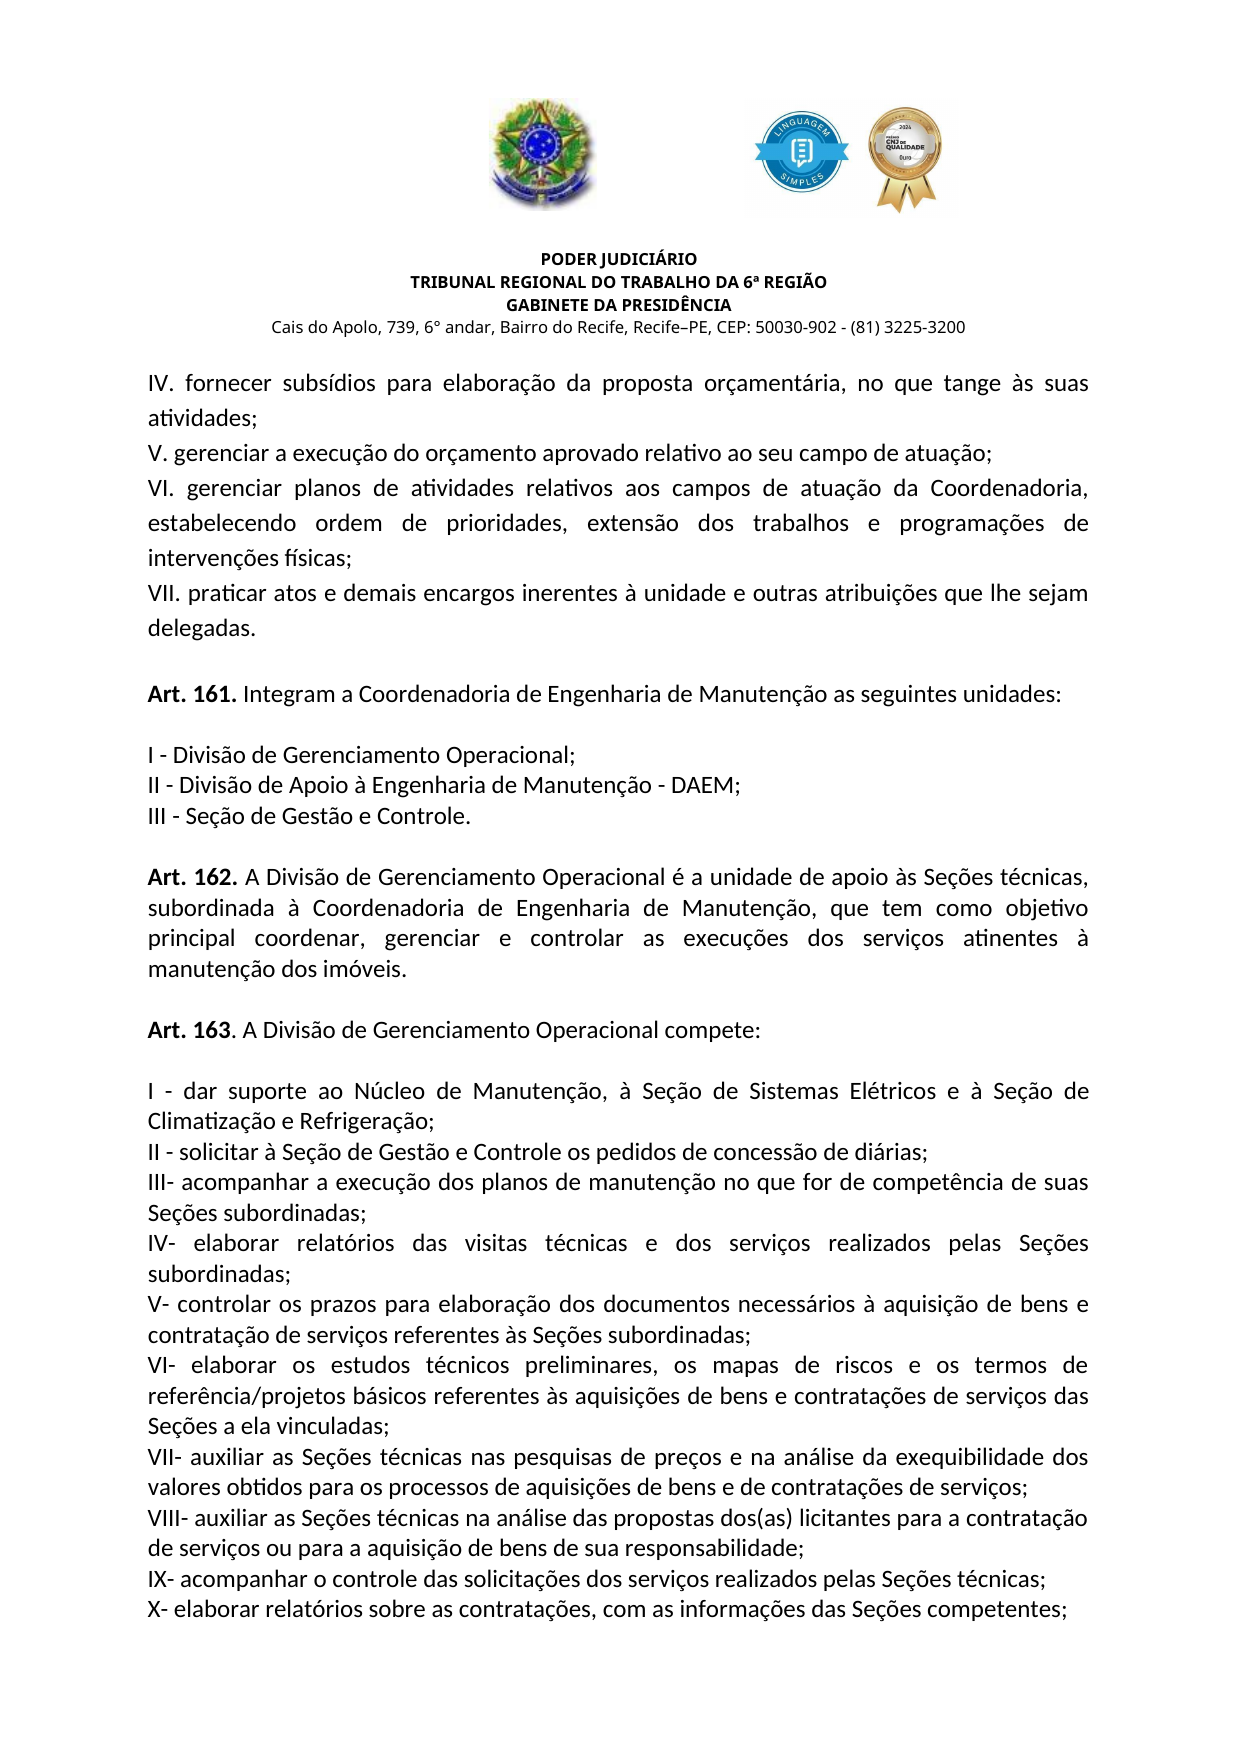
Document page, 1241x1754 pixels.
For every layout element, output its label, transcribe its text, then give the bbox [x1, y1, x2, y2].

text VII. praticar atos e demais encargos inerentes à unidade e outras atribuições que lhe sejam delegadas. [148, 577, 1090, 643]
text VI. gerenciar planos de atividades relativos aos campos de atuação da Coordenadoria, estabelecendo ordem de prioridades, extensão dos trabalhos e programações de intervenções físicas; [148, 472, 1090, 573]
text II - solicitar à Seção de Gestão e Controle os pedidos de concessão de diárias; [147, 1136, 1090, 1166]
text III - Seção de Gestão e Controle. [147, 800, 1090, 831]
text I - Divisão de Gerenciamento Operacional; [147, 739, 1090, 769]
text VI- elaborar os estudos técnicos preliminares, os mapas de riscos e os termos de referência/projetos básicos referentes às aquisições de bens e contratações de serviços das Seções a ela vinculadas; [147, 1349, 1090, 1441]
text VIII- auxiliar as Seções técnicas na análise das propostas dos(as) licitantes para a contratação de serviços ou para a aquisição de bens de sua responsabilidade; [147, 1502, 1090, 1563]
text III- acompanhar a execução dos planos de manutenção no que for de competência de suas Seções subordinadas; [147, 1166, 1090, 1227]
text Art. 161. Integram a Coordenadoria de Engenharia de Manutenção as seguintes unidades: [147, 678, 1090, 708]
text IV- elaborar relatórios das visitas técnicas e dos serviços realizados pelas Seções subordinadas; [147, 1227, 1090, 1288]
text I - dar suporte ao Núcleo de Manutenção, à Seção de Sistemas Elétricos e à Seção de Climatização e Refrigeração; [147, 1075, 1090, 1136]
text V- controlar os prazos para elaboração dos documentos necessários à aquisição de bens e contratação de serviços referentes às Seções subordinadas; [147, 1288, 1090, 1349]
text IV. fornecer subsídios para elaboração da proposta orçamentária, no que tange às suas atividades; [148, 367, 1090, 433]
text Art. 163. A Divisão de Gerenciamento Operacional compete: [147, 1014, 1090, 1044]
text IX- acompanhar o controle das solicitações dos serviços realizados pelas Seções técnicas; [147, 1563, 1090, 1594]
text VII- auxiliar as Seções técnicas nas pesquisas de preços e na análise da exequibilidade dos valores obtidos para os processos de aquisições de bens e de contratações de serviços; [147, 1441, 1090, 1502]
text X- elaborar relatórios sobre as contratações, com as informações das Seções competentes; [147, 1594, 1090, 1624]
text II - Divisão de Apoio à Engenharia de Manutenção - DAEM; [147, 769, 1090, 800]
text V. gerenciar a execução do orçamento aprovado relativo ao seu campo de atuação; [148, 437, 1090, 468]
text Art. 162. A Divisão de Gerenciamento Operacional é a unidade de apoio às Seções técnicas, subordinada à Coordenadoria de Engenharia de Manutenção, que tem como objetivo principal coordenar, gerenciar e controlar as execuções dos serviços atinentes à manutenção dos imóveis. [147, 861, 1090, 983]
